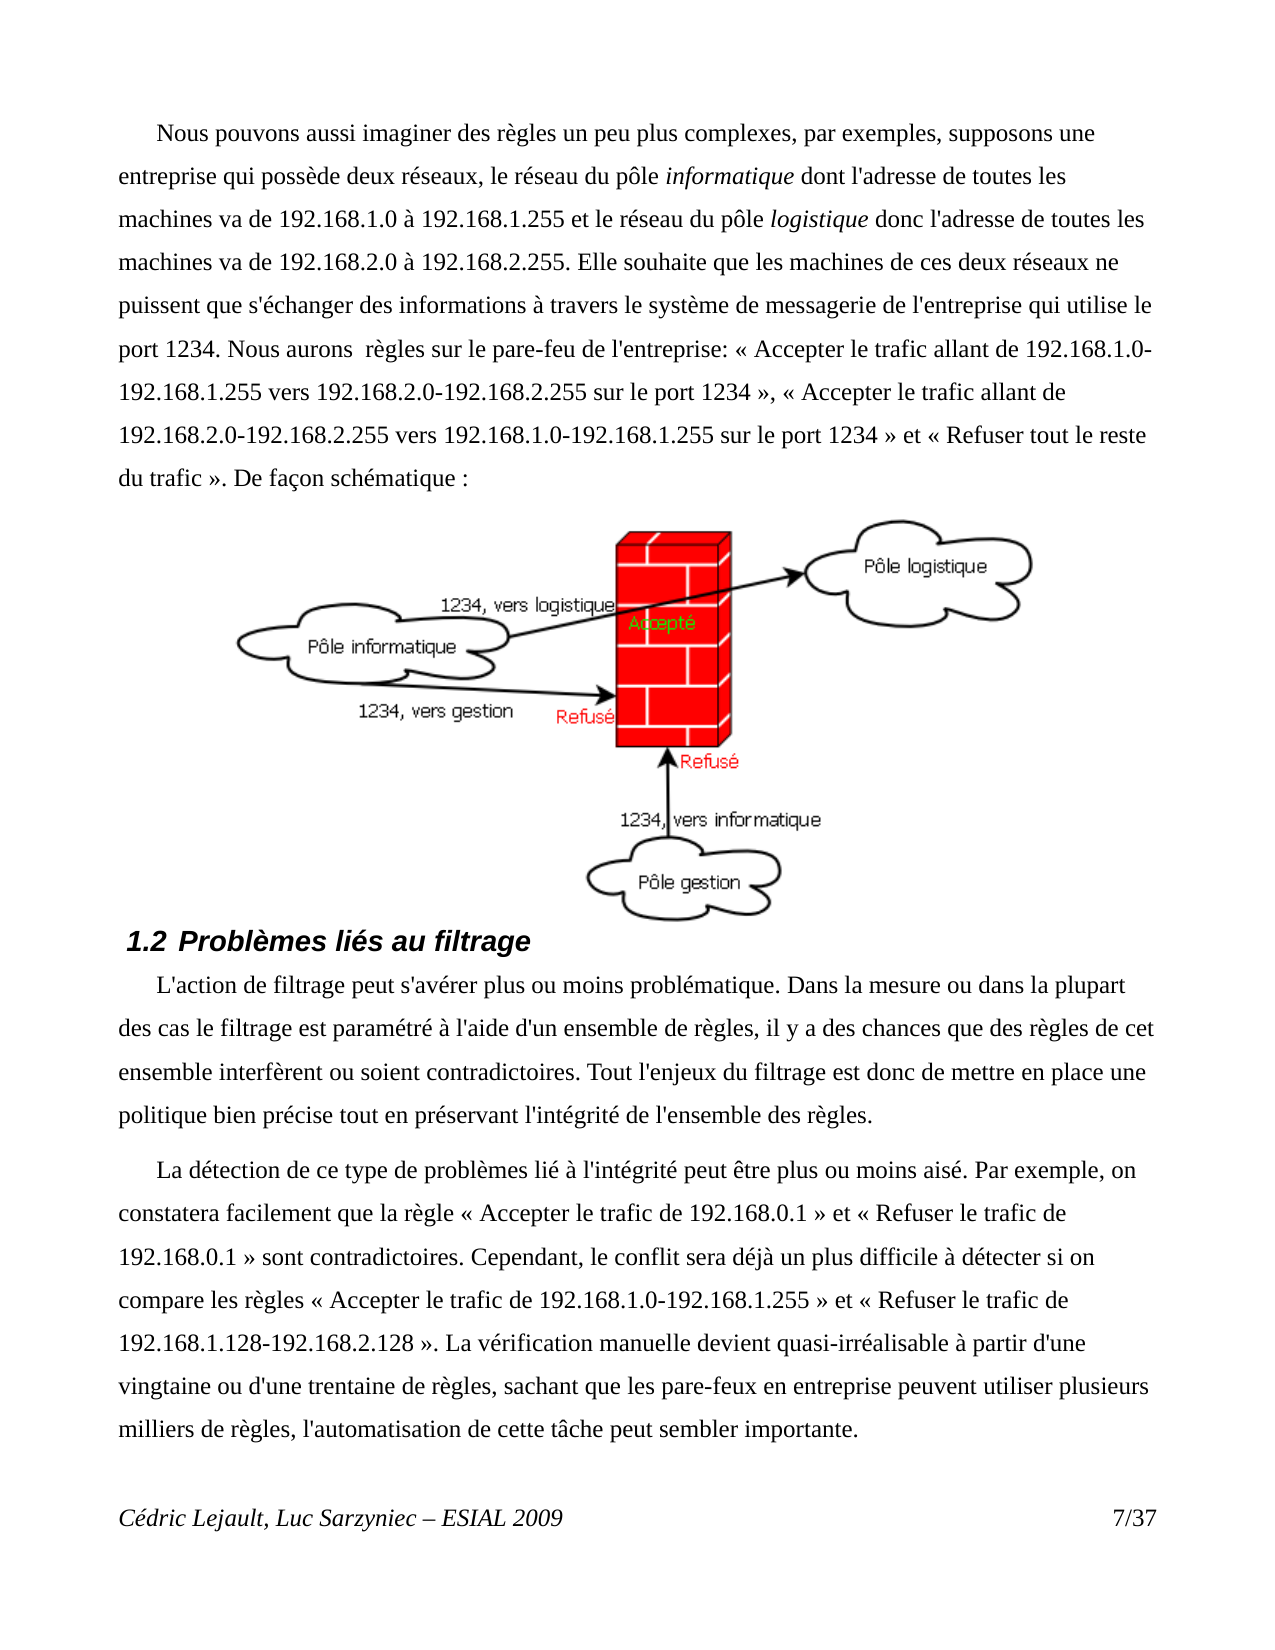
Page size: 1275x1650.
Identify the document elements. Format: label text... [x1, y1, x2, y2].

subtitle Problèmes liés au filtrage [118, 925, 1157, 958]
text L'action de filtrage peut s'avérer plus ou moins problématique. Dans la mesure ou dans la plupart des cas le filtrage est paramétré à l'aide d'un ensemble de règles, il y a des chances que des règles de cet ensemble interfèrent ou soient contradictoires. Tout l'enjeux du filtrage est donc de mettre en place une politique bien précise tout en préservant l'intégrité de l'ensemble des règles. [118, 970, 1157, 1128]
picture [233, 518, 1042, 925]
text La détection de ce type de problèmes lié à l'intégrité peut être plus ou moins aisé. Par exemple, on constatera facilement que la règle « Accepter le trafic de 192.168.0.1 » et « Refuser le trafic de 192.168.0.1 » sont contradictoires. Cependant, le conflit sera déjà un plus difficile à détecter si on compare les règles « Accepter le trafic de 192.168.1.0-192.168.1.255 » et « Refuser le trafic de 192.168.1.128-192.168.2.128 ». La vérification manuelle devient quasi-irréalisable à partir d'une vingtaine ou d'une trentaine de règles, sachant que les pare-feux en entreprise peuvent utiliser plusieurs milliers de règles, l'automatisation de cette tâche peut sembler importante. [118, 1155, 1157, 1443]
text Nous pouvons aussi imaginer des règles un peu plus complexes, par exemples, supposons une entreprise qui possède deux réseaux, le réseau du pôle informatique dont l'adresse de toutes les machines va de 192.168.1.0 à 192.168.1.255 et le réseau du pôle logistique donc l'adresse de toutes les machines va de 192.168.2.0 à 192.168.2.255. Elle souhaite que les machines de ces deux réseaux ne puissent que s'échanger des informations à travers le système de messagerie de l'entreprise qui utilise le port 1234. Nous aurons règles sur le pare-feu de l'entreprise: « Accepter le trafic allant de 192.168.1.0-192.168.1.255 vers 192.168.2.0-192.168.2.255 sur le port 1234 », « Accepter le trafic allant de 192.168.2.0-192.168.2.255 vers 192.168.1.0-192.168.1.255 sur le port 1234 » et « Refuser tout le reste du trafic ». De façon schématique : [118, 118, 1157, 492]
